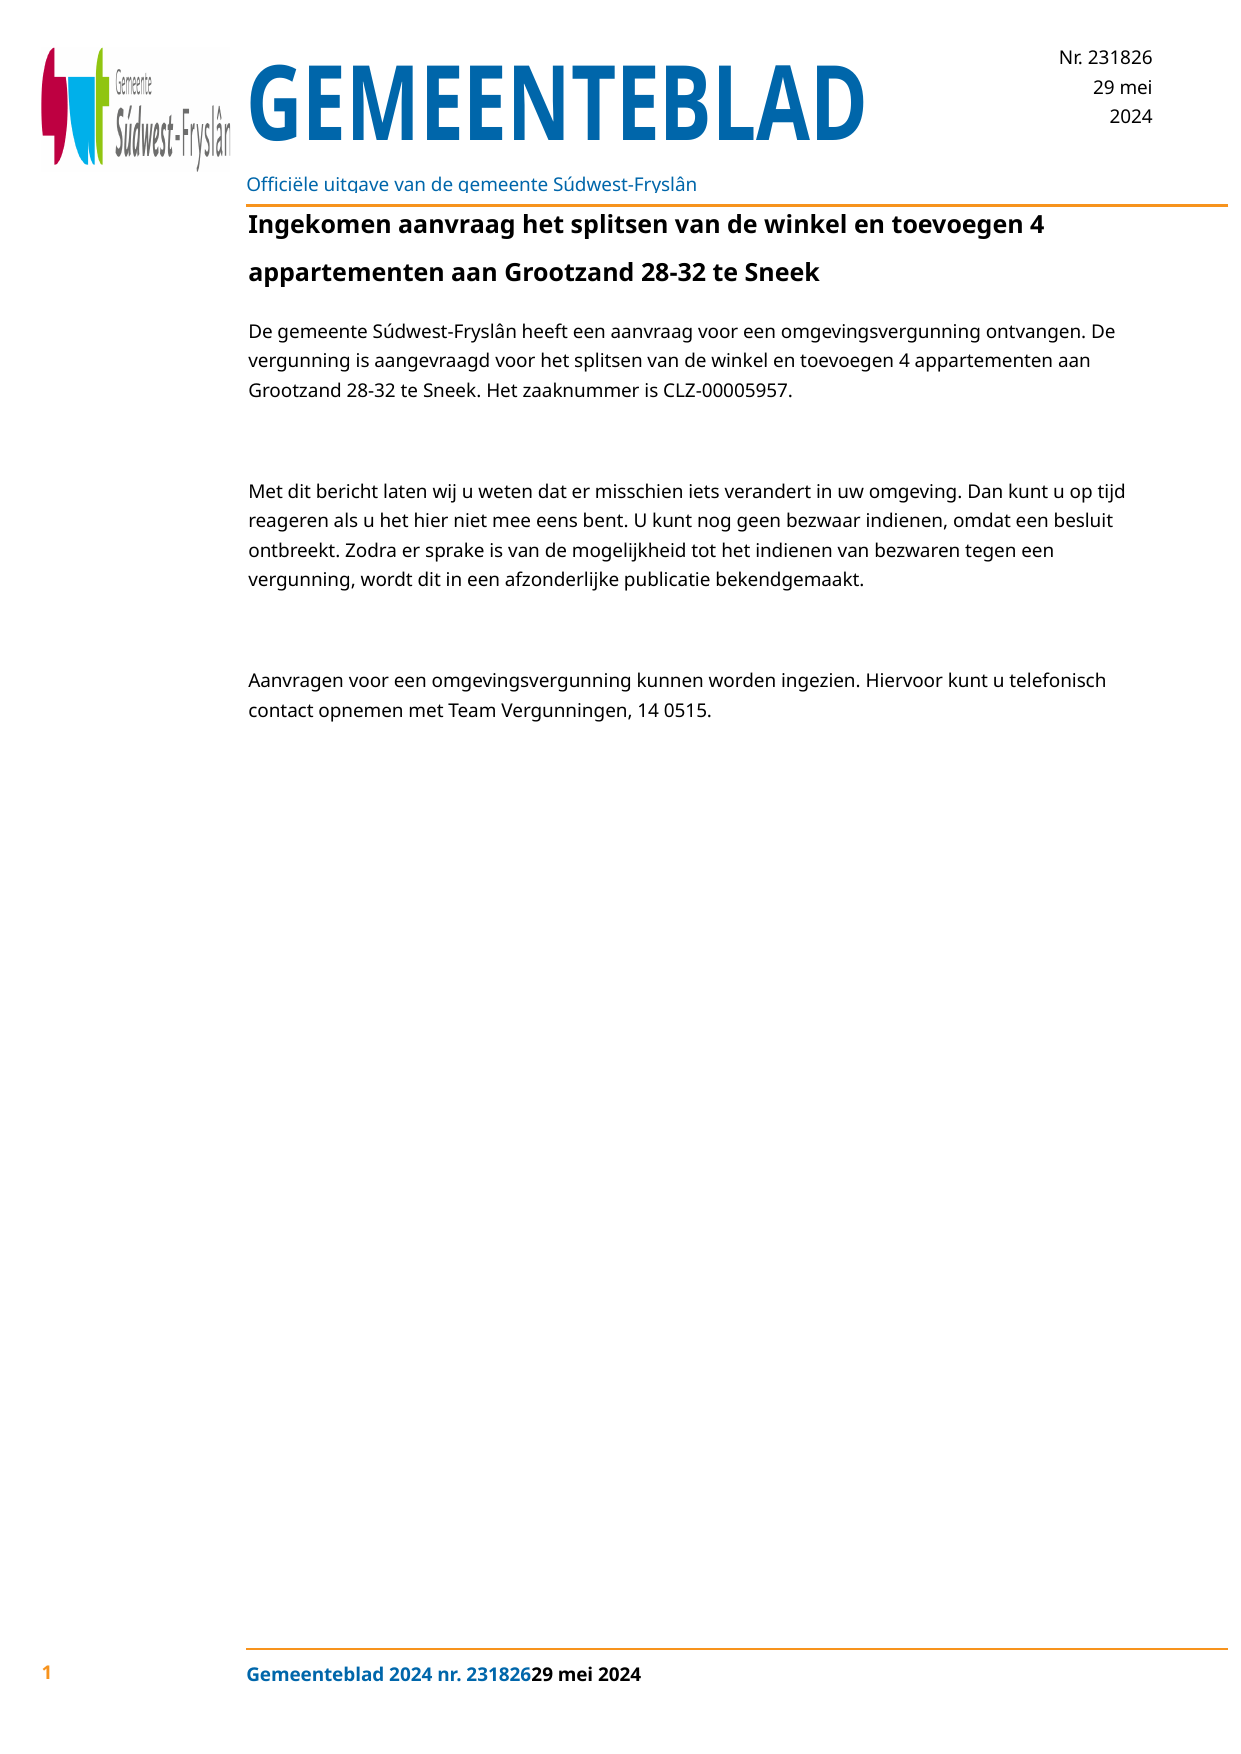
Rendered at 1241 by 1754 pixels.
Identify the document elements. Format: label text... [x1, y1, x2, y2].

picture [41, 47, 231, 172]
text De gemeente Súdwest-Fryslân heeft een aanvraag voor een omgevingsvergunning ontvangen. De vergunning is aangevraagd voor het splitsen van de winkel en toevoegen 4 appartementen aan Grootzand 28-32 te Sneek. Het zaaknummer is CLZ-00005957. [248, 318, 1152, 403]
text Met dit bericht laten wij u weten dat er misschien iets verandert in uw omgeving. Dan kunt u op tijd reageren als u het hier niet mee eens bent. U kunt nog geen bezwaar indienen, omdat een besluit ontbreekt. Zodra er sprake is van de mogelijkheid tot het indienen van bezwaren tegen een vergunning, wordt dit in een afzonderlijke publicatie bekendgemaakt. [248, 478, 1152, 592]
text Ingekomen aanvraag het splitsen van de winkel en toevoegen 4 appartementen aan Grootzand 28-32 te Sneek [248, 207, 1152, 288]
text Aanvragen voor een omgevingsvergunning kunnen worden ingezien. Hiervoor kunt u telefonisch contact opnemen met Team Vergunningen, 14 0515. [248, 667, 1152, 723]
